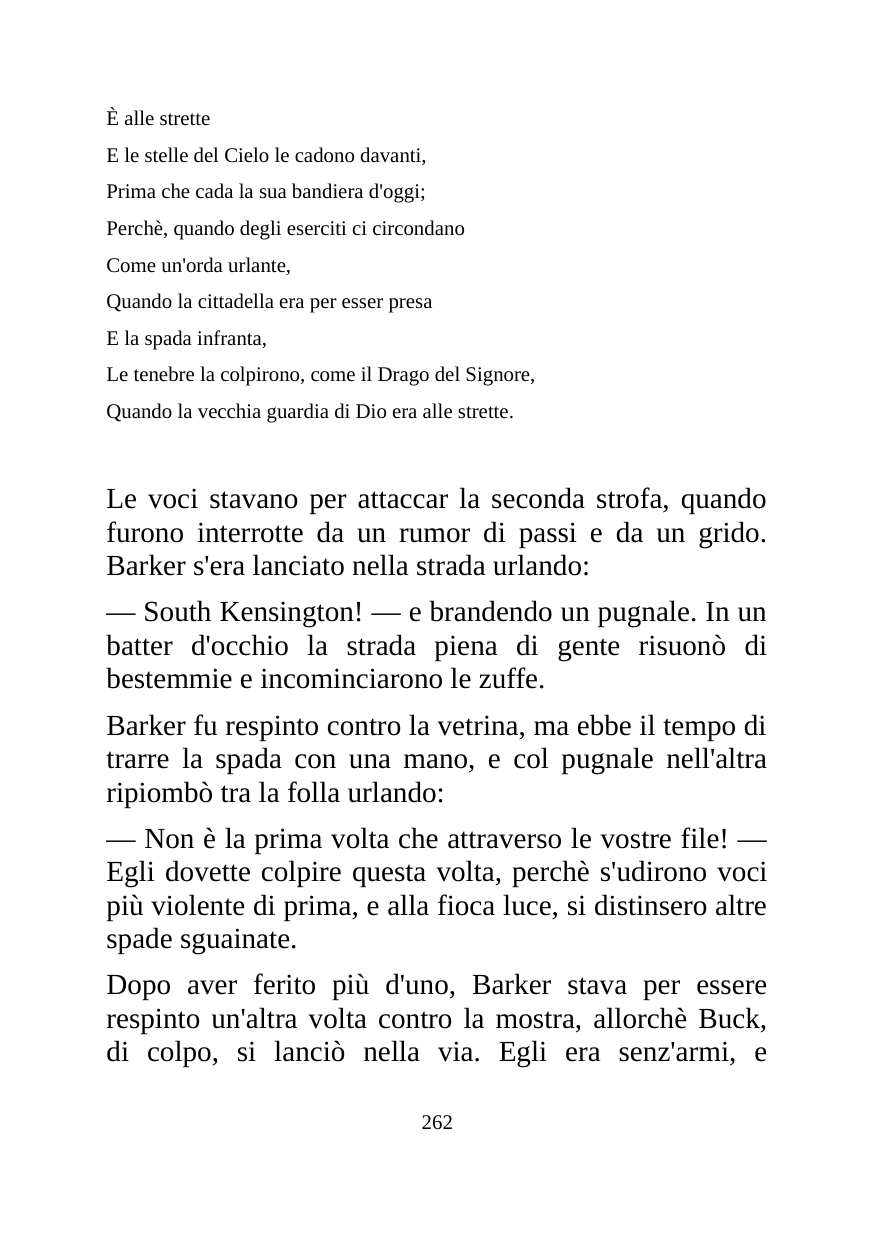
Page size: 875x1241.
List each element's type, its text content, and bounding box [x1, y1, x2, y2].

text Come un'orda urlante, [106, 252, 768, 277]
text Dopo aver ferito più d'uno, Barker stava per essere respinto un'altra volta contro la mostra, allorchè Buck, di colpo, si lanciò nella via. Egli era senz'armi, e [106, 967, 768, 1068]
text Quando la vecchia guardia di Dio era alle strette. [106, 399, 768, 423]
text Le voci stavano per attaccar la seconda strofa, quando furono interrotte da un rumor di passi e da un grido. Barker s'era lanciato nella strada urlando: [106, 481, 768, 582]
text Barker fu respinto contro la vetrina, ma ebbe il tempo di trarre la spada con una mano, e col pugnale nell'altra ripiombò tra la folla urlando: [106, 708, 768, 808]
text Perchè, quando degli eserciti ci circondano [106, 216, 768, 240]
text Quando la cittadella era per esser presa [106, 289, 768, 313]
text Prima che cada la sua bandiera d'oggi; [106, 179, 768, 203]
text E la spada infranta, [106, 326, 768, 350]
text Le tenebre la colpirono, come il Drago del Signore, [106, 362, 768, 386]
text — South Kensington! — e brandendo un pugnale. In un batter d'occhio la strada piena di gente risuonò di bestemmie e incominciarono le zuffe. [106, 594, 768, 695]
text — Non è la prima volta che attraverso le vostre file! — Egli dovette colpire questa volta, perchè s'udirono voci più violente di prima, e alla fioca luce, si distinsero altre spade sguainate. [106, 821, 768, 955]
text È alle strette [106, 106, 768, 130]
text E le stelle del Cielo le cadono davanti, [106, 143, 768, 167]
